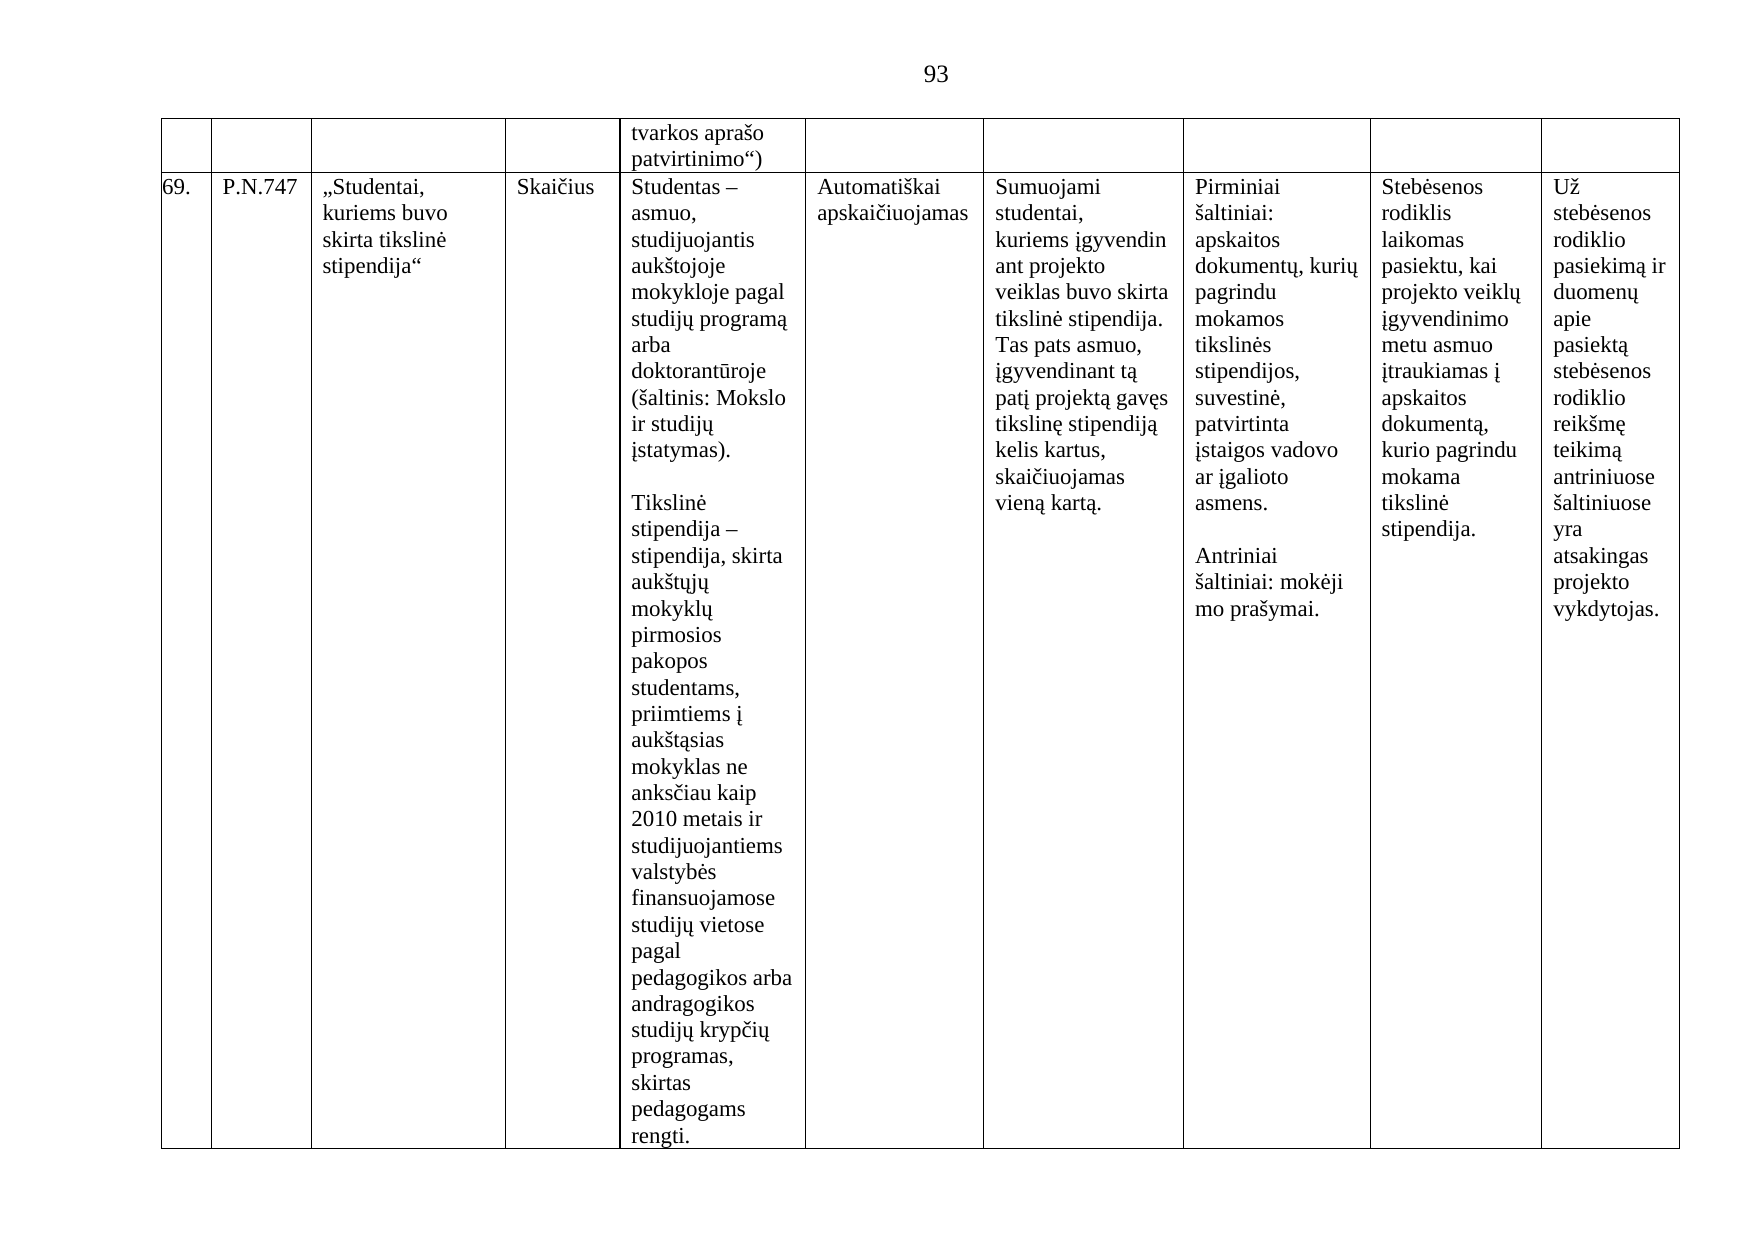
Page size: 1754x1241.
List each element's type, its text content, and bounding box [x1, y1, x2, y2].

table_cell [212, 119, 311, 172]
table_cell [1542, 119, 1679, 172]
table_cell „Studentai, kuriems buvo skirta tikslinė stipendija“ [312, 173, 505, 1148]
table_cell Sumuojami studentai, kuriems įgyvendinant projekto veiklas buvo skirta tikslinė stipendija. Tas pats asmuo, įgyvendinant tą patį projektą gavęs tikslinę stipendiją kelis kartus, skaičiuojamas vieną kartą. [984, 173, 1183, 1148]
table_cell Pirminiai šaltiniai: apskaitos dokumentų, kurių pagrindu mokamos tikslinės stipendijos, suvestinė, patvirtinta įstaigos vadovo ar įgalioto asmens. Antriniai šaltiniai: mokėjimo prašymai. [1184, 173, 1370, 1148]
table_cell P.N.747 [212, 173, 311, 1148]
table_cell [1371, 119, 1541, 172]
table_cell tvarkos aprašo patvirtinimo“) [621, 119, 805, 172]
table_cell Už stebėsenos rodiklio pasiekimą ir duomenų apie pasiektą stebėsenos rodiklio reikšmę teikimą antriniuose šaltiniuose yra atsakingas projekto vykdytojas. [1542, 173, 1679, 1148]
table_cell Automatiškai apskaičiuojamas [806, 173, 983, 1148]
table_cell [506, 119, 619, 172]
table_cell [312, 119, 505, 172]
table_cell Stebėsenos rodiklis laikomas pasiektu, kai projekto veiklų įgyvendinimo metu asmuo įtraukiamas į apskaitos dokumentą, kurio pagrindu mokama tikslinė stipendija. [1371, 173, 1541, 1148]
table_cell [1184, 119, 1370, 172]
table_cell [984, 119, 1183, 172]
table_cell 69. [162, 173, 211, 1148]
table_cell Skaičius [506, 173, 619, 1148]
table_cell Studentas – asmuo, studijuojantis aukštojoje mokykloje pagal studijų programą arba doktorantūroje (šaltinis: Mokslo ir studijų įstatymas). Tikslinė stipendija – stipendija, skirta aukštųjų mokyklų pirmosios pakopos studentams, priimtiems į aukštąsias mokyklas ne anksčiau kaip 2010 metais ir studijuojantiems valstybės finansuojamose studijų vietose pagal pedagogikos arba andragogikos studijų krypčių programas, skirtas pedagogams rengti. [621, 173, 805, 1148]
table_cell [162, 119, 211, 172]
table_cell [806, 119, 983, 172]
